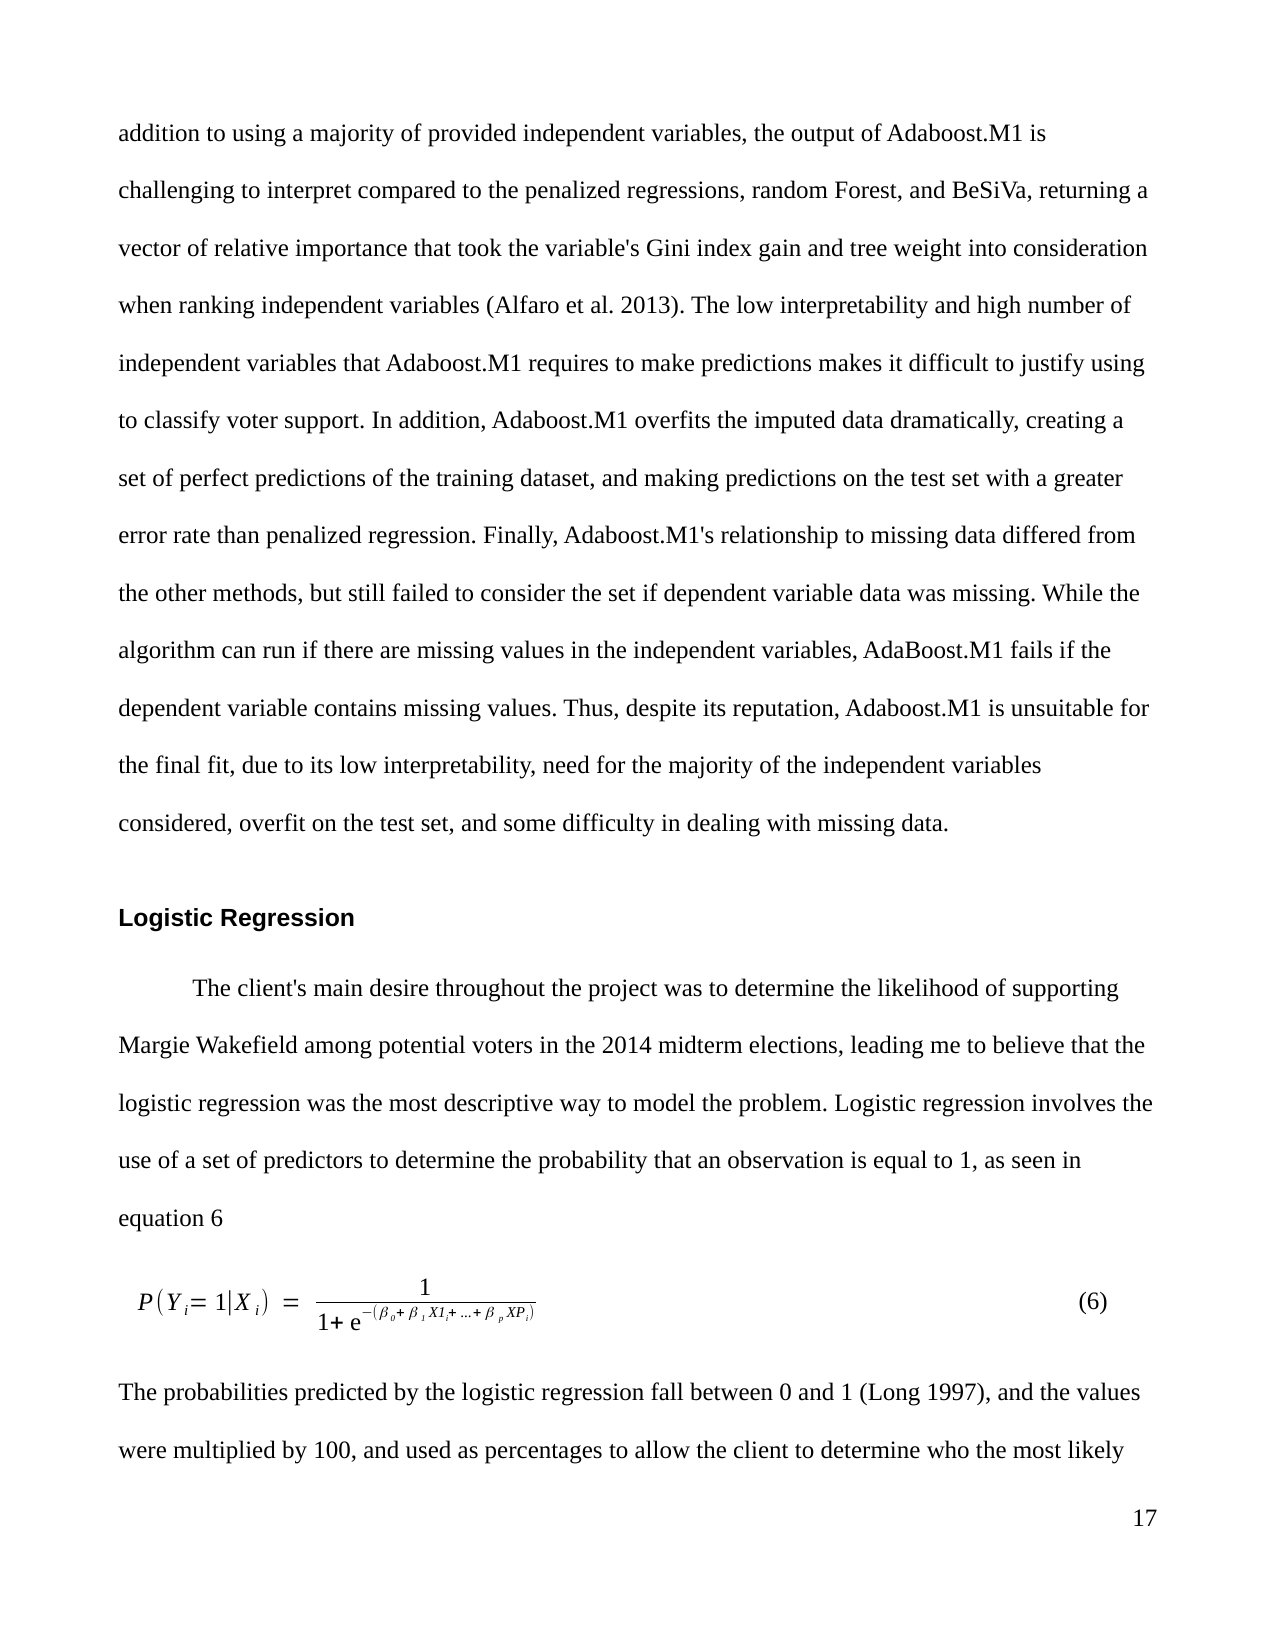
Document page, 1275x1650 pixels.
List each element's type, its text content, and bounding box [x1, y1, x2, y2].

text addition to using a majority of provided independent variables, the output of Adaboost.M1 is challenging to interpret compared to the penalized regressions, random Forest, and BeSiVa, returning a vector of relative importance that took the variable's Gini index gain and tree weight into consideration when ranking independent variables (Alfaro et al. 2013). The low interpretability and high number of independent variables that Adaboost.M1 requires to make predictions makes it difficult to justify using to classify voter support. In addition, Adaboost.M1 overfits the imputed data dramatically, creating a set of perfect predictions of the training dataset, and making predictions on the test set with a greater error rate than penalized regression. Finally, Adaboost.M1's relationship to missing data differed from the other methods, but still failed to consider the set if dependent variable data was missing. While the algorithm can run if there are missing values in the independent variables, AdaBoost.M1 fails if the dependent variable contains missing values. Thus, despite its reputation, Adaboost.M1 is unsuitable for the final fit, due to its low interpretability, need for the majority of the independent variables considered, overfit on the test set, and some difficulty in dealing with missing data. [118, 118, 1157, 837]
text The client's main desire throughout the project was to determine the likelihood of supporting Margie Wakefield among potential voters in the 2014 midterm elections, leading me to believe that the logistic regression was the most descriptive way to model the problem. Logistic regression involves the use of a set of predictors to determine the probability that an observation is equal to 1, as seen in equation 6 [118, 973, 1157, 1231]
subtitle Logistic Regression [118, 903, 1157, 932]
text The probabilities predicted by the logistic regression fall between 0 and 1 (Long 1997), and the values were multiplied by 100, and used as percentages to allow the client to determine who the most likely [118, 1377, 1157, 1463]
text (6) [118, 1273, 1157, 1336]
